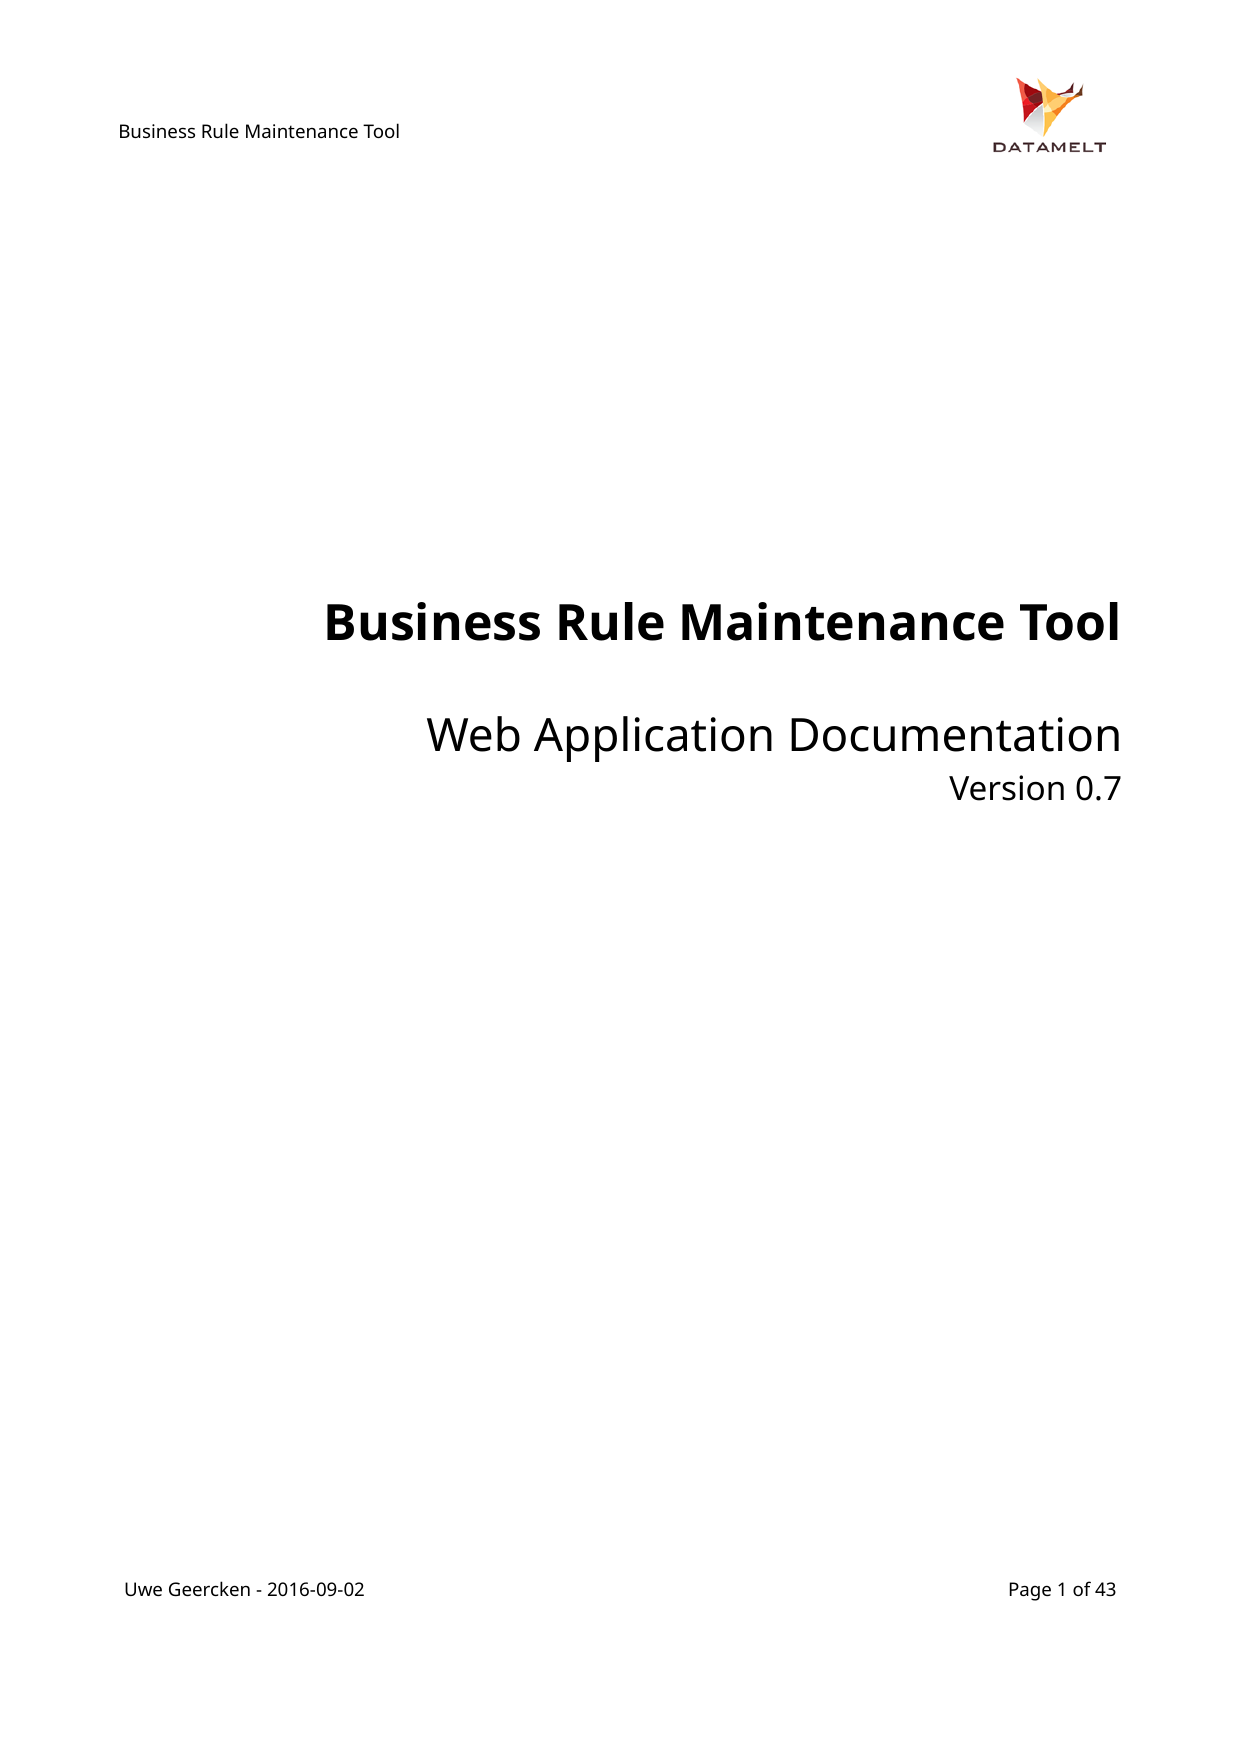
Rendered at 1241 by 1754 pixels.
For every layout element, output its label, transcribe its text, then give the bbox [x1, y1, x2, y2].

text Business Rule Maintenance Tool [118, 587, 1122, 655]
picture [992, 69, 1107, 160]
text Version 0.7 [118, 764, 1122, 810]
text Web Application Documentation [118, 702, 1122, 764]
